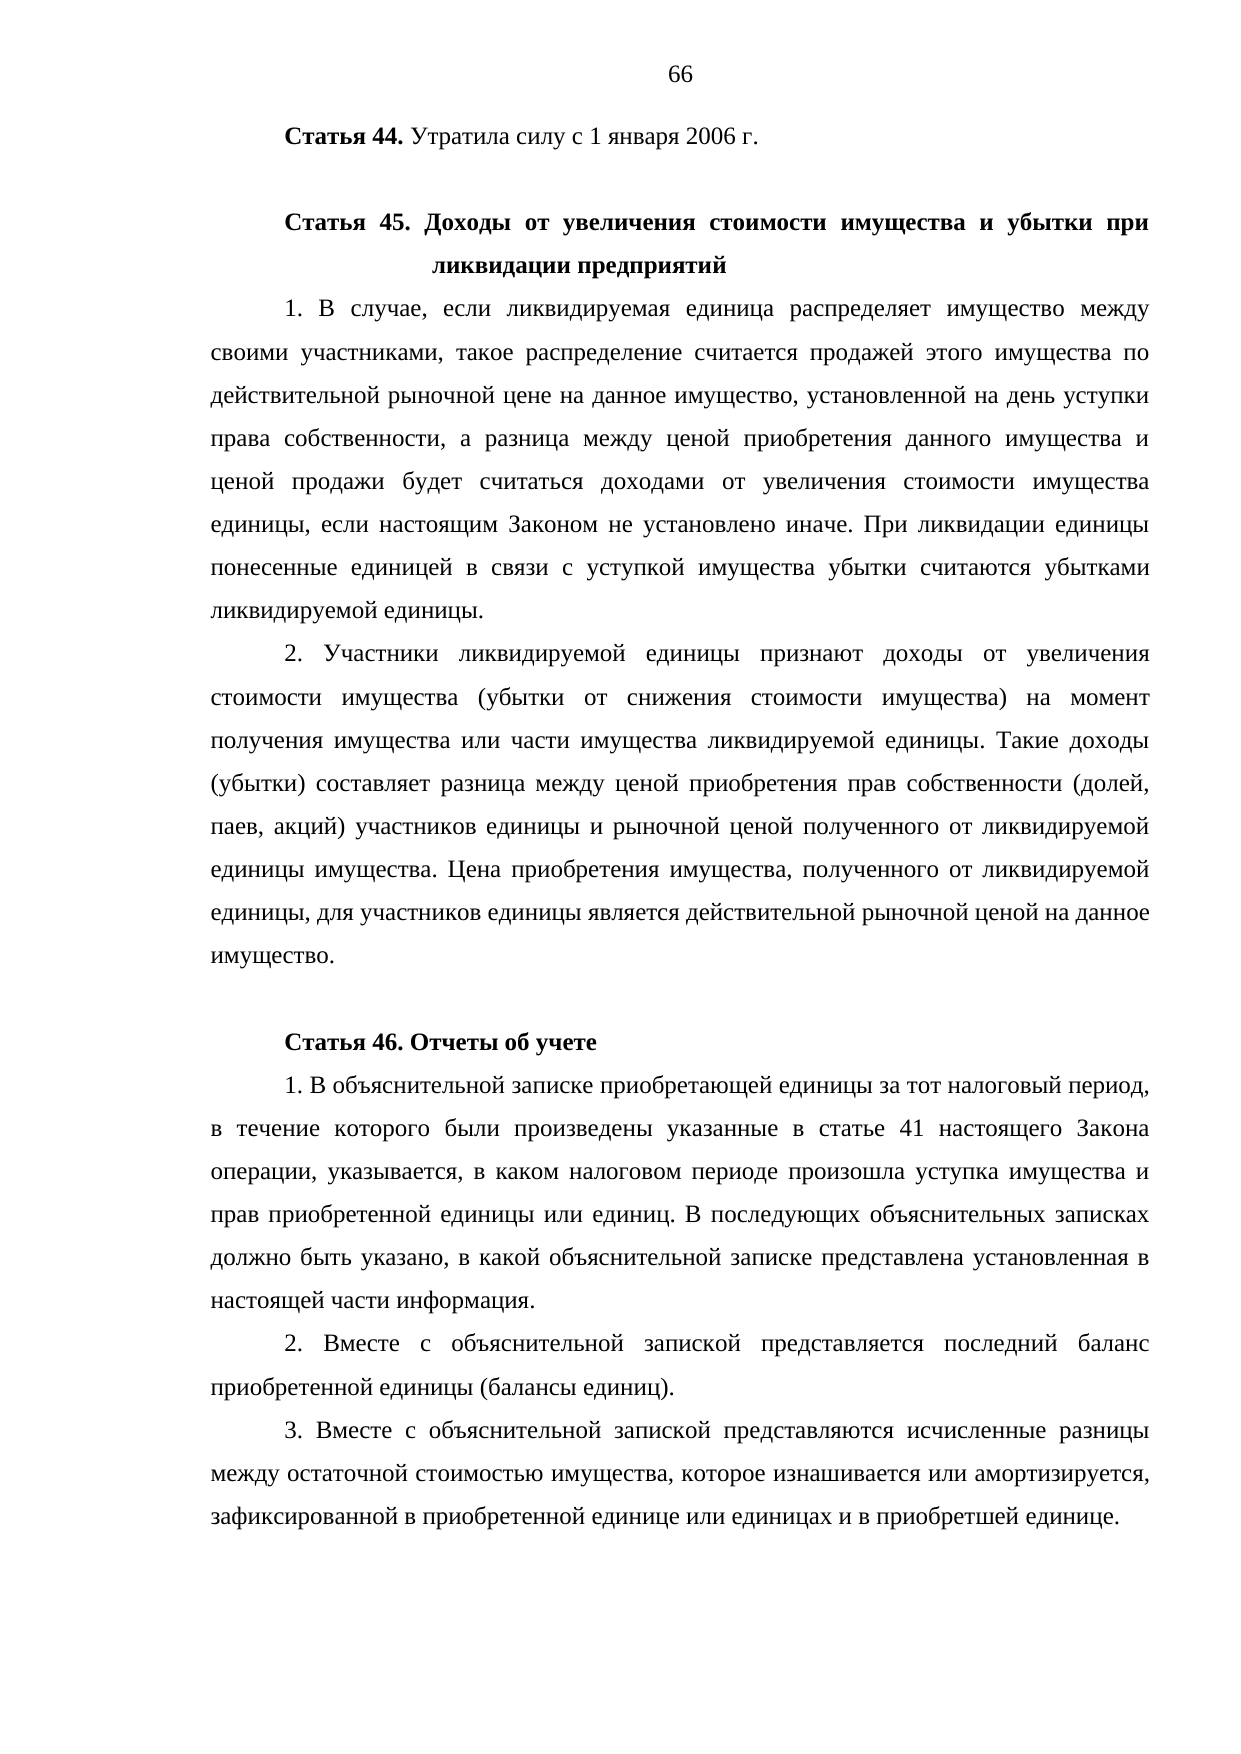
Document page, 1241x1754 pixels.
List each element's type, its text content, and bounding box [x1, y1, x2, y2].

text 2. Участники ликвидируемой единицы признают доходы от увеличения стоимости имущества (убытки от снижения стоимости имущества) на момент получения имущества или части имущества ликвидируемой единицы. Такие доходы (убытки) составляет разница между ценой приобретения прав собственности (долей, паев, акций) участников единицы и рыночной ценой полученного от ликвидируемой единицы имущества. Цена приобретения имущества, полученного от ликвидируемой единицы, для участников единицы является действительной рыночной ценой на данное имущество. [210, 638, 1150, 969]
text Статья 46. Отчеты об учете [210, 1027, 1150, 1055]
text 1. В случае, если ликвидируемая единица распределяет имущество между своими участниками, такое распределение считается продажей этого имущества по действительной рыночной цене на данное имущество, установленной на день уступки права собственности, а разница между ценой приобретения данного имущества и ценой продажи будет считаться доходами от увеличения стоимости имущества единицы, если настоящим Законом не установлено иначе. При ликвидации единицы понесенные единицей в связи с уступкой имущества убытки считаются убытками ликвидируемой единицы. [210, 293, 1150, 624]
text Статья 44. Утратила силу с 1 января 2006 г. [210, 121, 1150, 150]
text 1. В объяснительной записке приобретающей единицы за тот налоговый период, в течение которого были произведены указанные в статье 41 настоящего Закона операции, указывается, в каком налоговом периоде произошла уступка имущества и прав приобретенной единицы или единиц. В последующих объяснительных записках должно быть указано, в какой объяснительной записке представлена установленная в настоящей части информация. [210, 1070, 1150, 1314]
text 3. Вместе с объяснительной запиской представляются исчисленные разницы между остаточной стоимостью имущества, которое изнашивается или амортизируется, зафиксированной в приобретенной единице или единицах и в приобретшей единице. [210, 1415, 1150, 1530]
text 2. Вместе с объяснительной запиской представляется последний баланс приобретенной единицы (балансы единиц). [210, 1328, 1150, 1400]
text Статья 45. Доходы от увеличения стоимости имущества и убытки при ликвидации предприятий [284, 207, 1150, 279]
